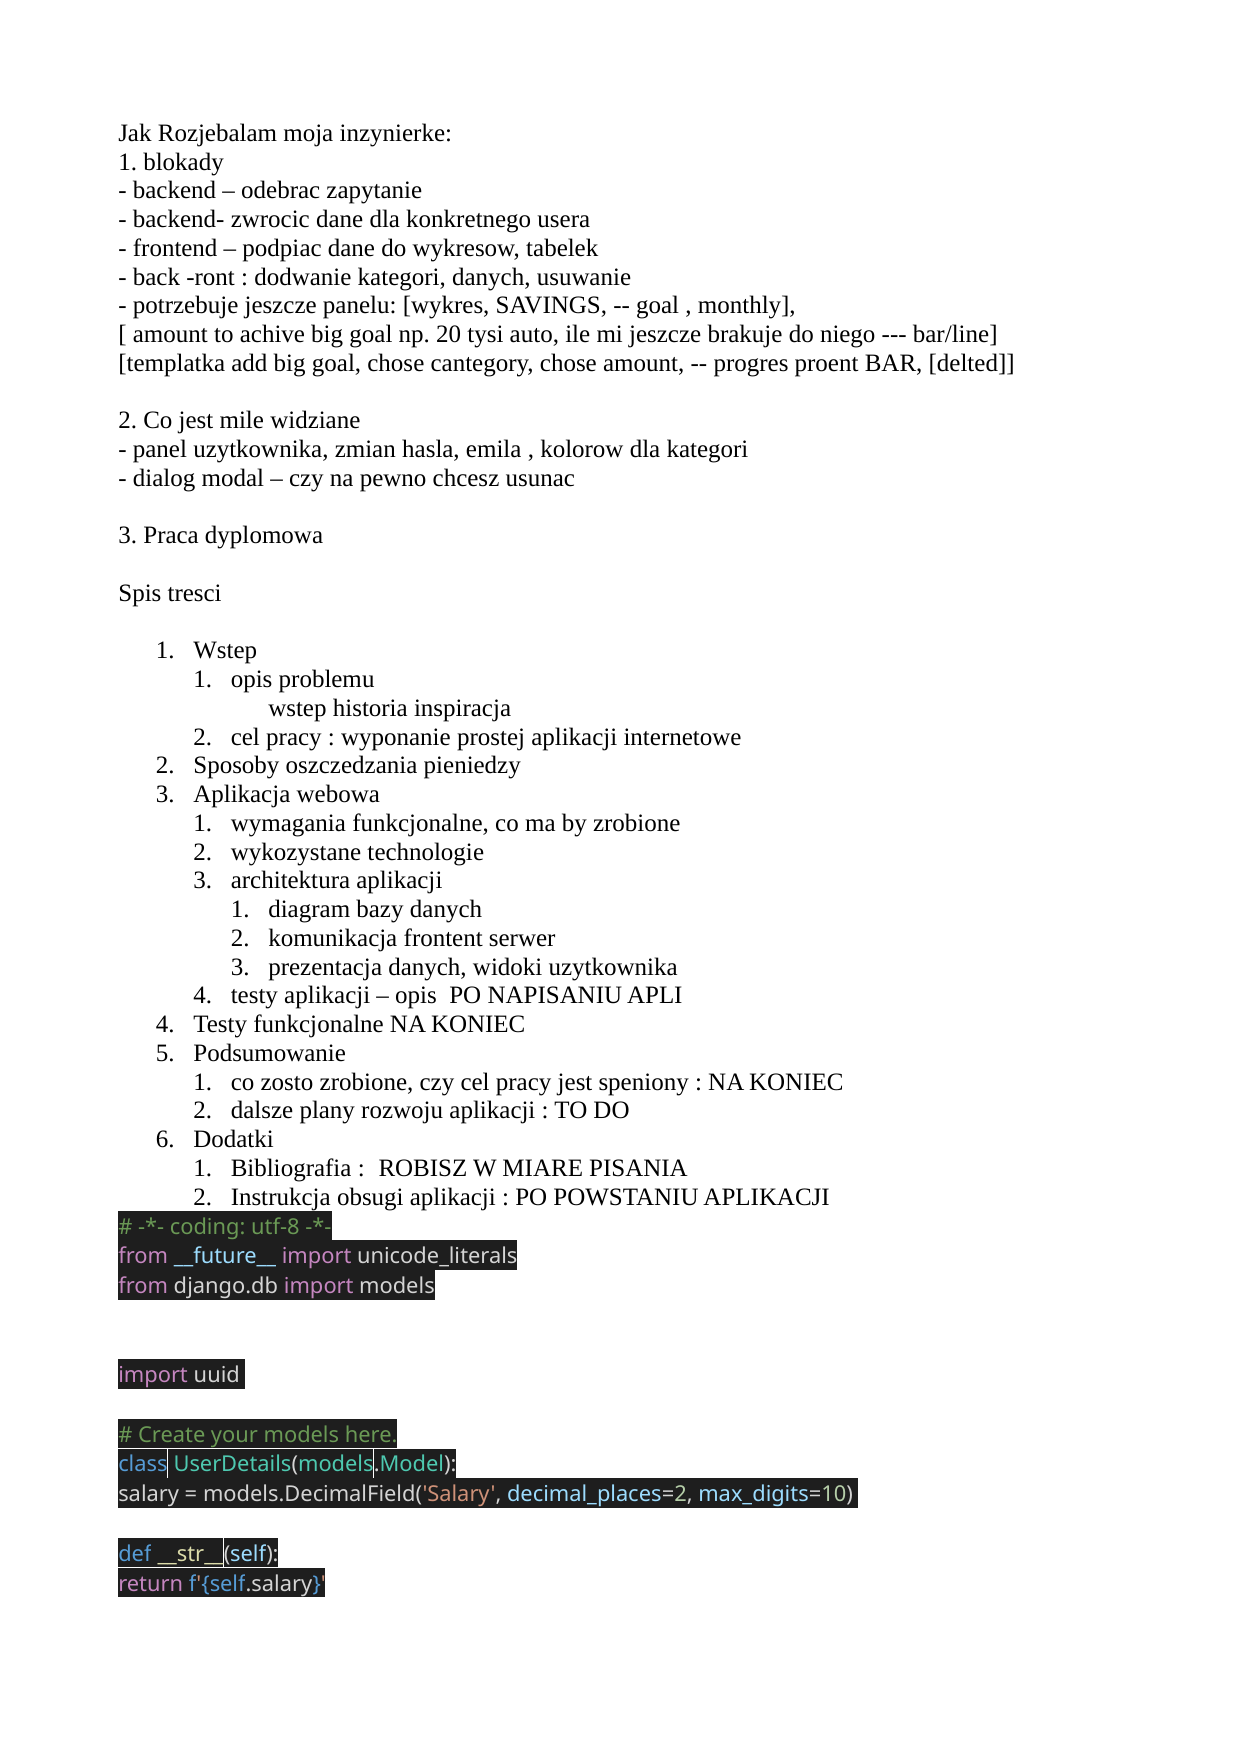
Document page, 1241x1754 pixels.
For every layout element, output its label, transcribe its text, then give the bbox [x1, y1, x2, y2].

list Dodatki [156, 1124, 1122, 1153]
text from django.db import models [118, 1270, 1122, 1300]
text salary = models.DecimalField('Salary', decimal_places=2, max_digits=10) [118, 1478, 1122, 1508]
text - potrzebuje jeszcze panelu: [wykres, SAVINGS, -- goal , monthly], [118, 291, 1122, 319]
text [templatka add big goal, chose cantegory, chose amount, -- progres proent BAR, [delted]] [118, 348, 1122, 377]
text 3. Praca dyplomowa [118, 521, 1122, 549]
list Wstep [156, 636, 1122, 664]
list opis problemu [193, 664, 1122, 693]
list testy aplikacji – opis PO NAPISANIU APLI [193, 981, 1122, 1009]
text - backend – odebrac zapytanie [118, 176, 1122, 204]
text class UserDetails(models.Model): [118, 1448, 1122, 1478]
list Instrukcja obsugi aplikacji : PO POWSTANIU APLIKACJI [193, 1182, 1122, 1211]
list Podsumowanie [156, 1038, 1122, 1067]
text import uuid [118, 1359, 1122, 1389]
list co zosto zrobione, czy cel pracy jest speniony : NA KONIEC [193, 1067, 1122, 1096]
list Sposoby oszczedzania pieniedzy [156, 751, 1122, 779]
text Spis tresci [118, 578, 1122, 607]
list komunikacja frontent serwer [231, 923, 1122, 952]
text 1. blokady [118, 147, 1122, 176]
text - panel uzytkownika, zmian hasla, emila , kolorow dla kategori [118, 434, 1122, 463]
list Bibliografia : ROBISZ W MIARE PISANIA [193, 1153, 1122, 1182]
text # -*- coding: utf-8 -*- [118, 1211, 1122, 1240]
text def __str__(self): [118, 1538, 1122, 1567]
list Aplikacja webowa [156, 779, 1122, 808]
text - dialog modal – czy na pewno chcesz usunac [118, 463, 1122, 492]
text from __future__ import unicode_literals [118, 1240, 1122, 1270]
text - frontend – podpiac dane do wykresow, tabelek [118, 233, 1122, 262]
list diagram bazy danych [231, 894, 1122, 923]
text - backend- zwrocic dane dla konkretnego usera [118, 204, 1122, 233]
list cel pracy : wyponanie prostej aplikacji internetowe [193, 722, 1122, 751]
list architektura aplikacji [193, 866, 1122, 894]
text [ amount to achive big goal np. 20 tysi auto, ile mi jeszcze brakuje do niego --- bar/line] [118, 319, 1122, 348]
list wymagania funkcjonalne, co ma by zrobione [193, 808, 1122, 837]
text # Create your models here. [118, 1419, 1122, 1448]
list wykozystane technologie [193, 837, 1122, 866]
text return f'{self.salary}' [118, 1567, 1122, 1597]
text - back -ront : dodwanie kategori, danych, usuwanie [118, 262, 1122, 291]
text 2. Co jest mile widziane [118, 406, 1122, 434]
list dalsze plany rozwoju aplikacji : TO DO [193, 1096, 1122, 1124]
list prezentacja danych, widoki uzytkownika [231, 952, 1122, 981]
text Jak Rozjebalam moja inzynierke: [118, 118, 1122, 147]
list Testy funkcjonalne NA KONIEC [156, 1009, 1122, 1038]
list wstep historia inspiracja [231, 693, 1122, 722]
